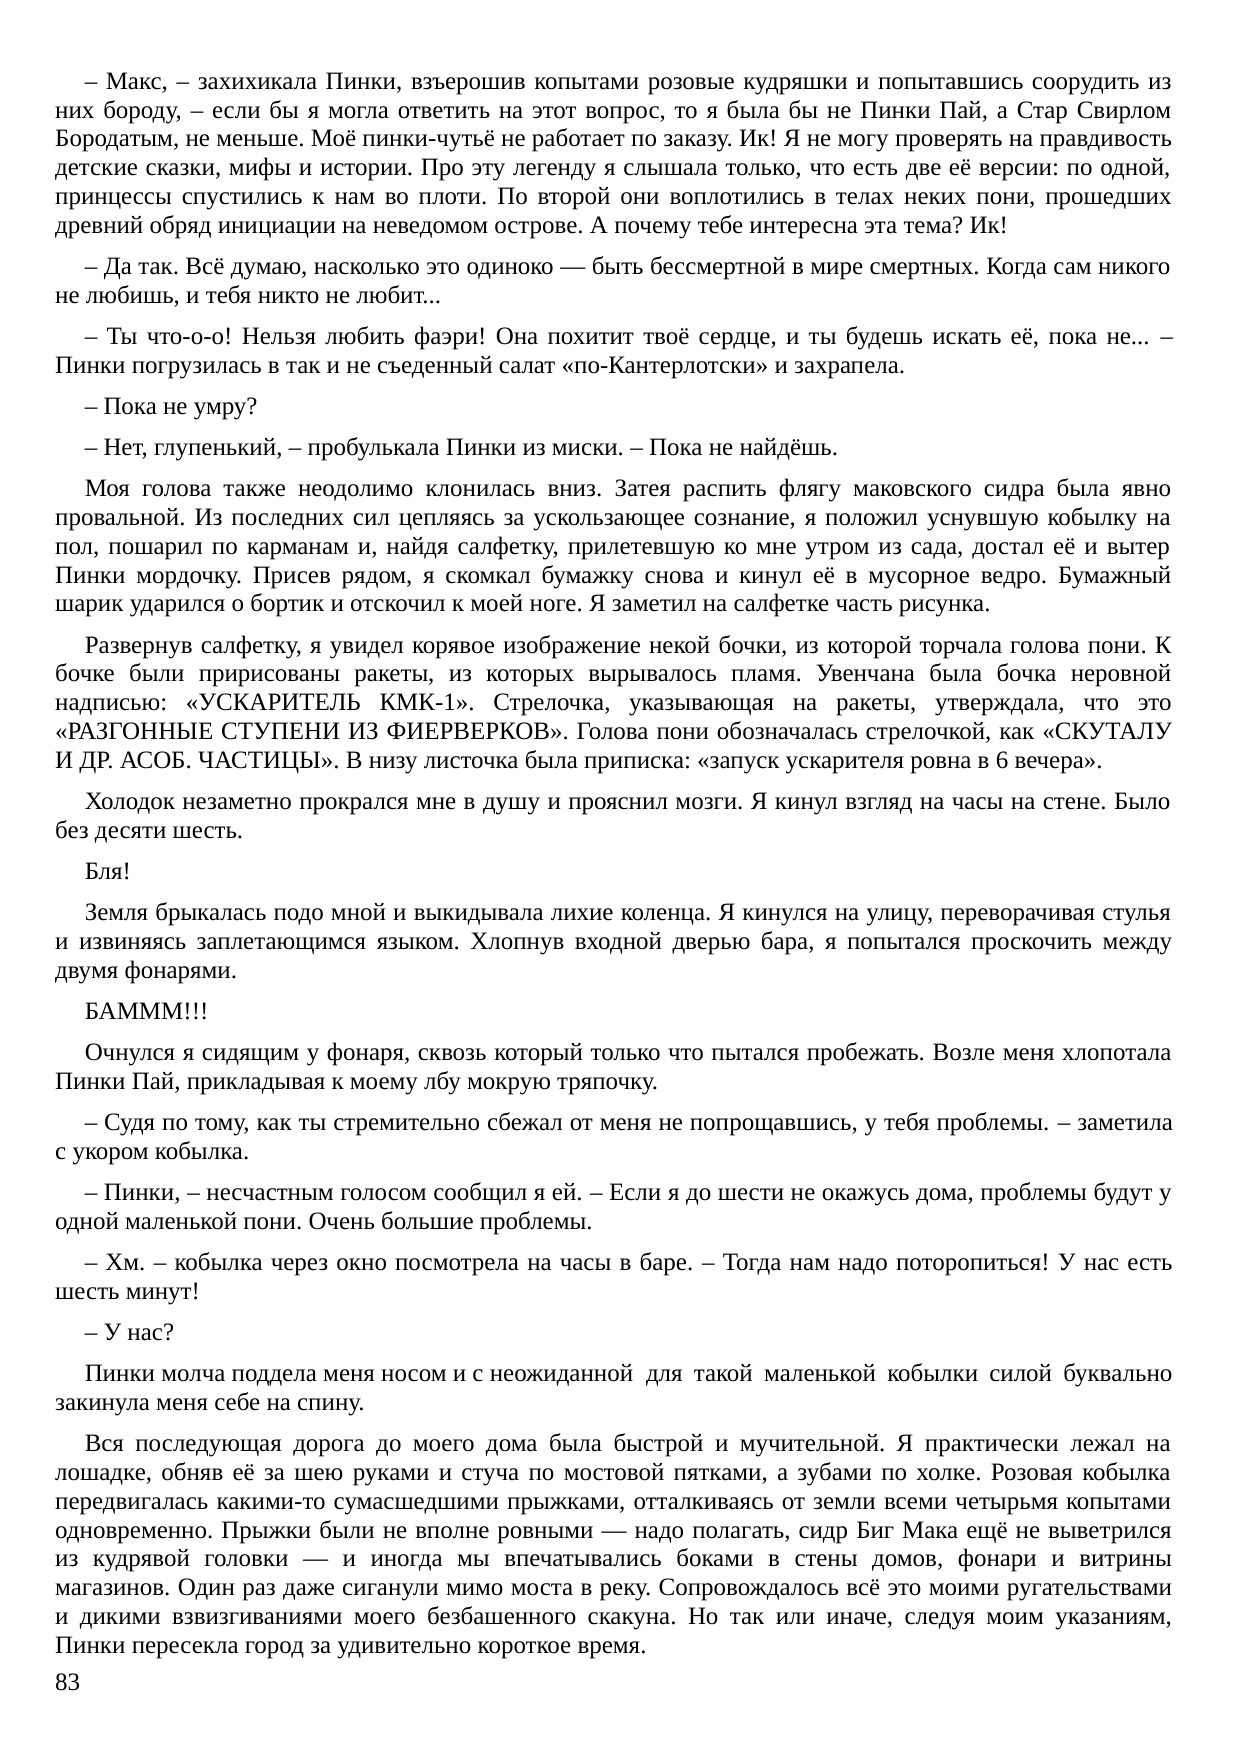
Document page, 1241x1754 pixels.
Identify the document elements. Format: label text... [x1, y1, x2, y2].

text Моя голова также неодолимо клонилась вниз. Затея распить флягу маковского сидра была явно провальной. Из последних сил цепляясь за ускользающее сознание, я положил уснувшую кобылку на пол, пошарил по карманам и, найдя салфетку, прилетевшую ко мне утром из сада, достал её и вытер Пинки мордочку. Присев рядом, я скомкал бумажку снова и кинул её в мусорное ведро. Бумажный шарик ударился о бортик и отскочил к моей ноге. Я заметил на салфетке часть рисунка. [55, 473, 1173, 617]
text – Макс, – захихикала Пинки, взъерошив копытами розовые кудряшки и попытавшись соорудить из них бороду, – если бы я могла ответить на этот вопрос, то я была бы не Пинки Пай, а Стар Свирлом Бородатым, не меньше. Моё пинки-чутьё не работает по заказу. Ик! Я не могу проверять на правдивость детские сказки, мифы и истории. Про эту легенду я слышала только, что есть две её версии: по одной, принцессы спустились к нам во плоти. По второй они воплотились в телах неких пони, прошедших древний обряд инициации на неведомом острове. А почему тебе интересна эта тема? Ик! [55, 66, 1173, 238]
text – У нас? [55, 1317, 1173, 1346]
text Пинки молча поддела меня носом и с неожиданной для такой маленькой кобылки силой буквально закинула меня себе на спину. [55, 1358, 1173, 1416]
text Развернув салфетку, я увидел корявое изображение некой бочки, из которой торчала голова пони. К бочке были пририсованы ракеты, из которых вырывалось пламя. Увенчана была бочка неровной надписью: «УСКАРИТЕЛЬ КМК-1». Стрелочка, указывающая на ракеты, утверждала, что это «РАЗГОННЫЕ СТУПЕНИ ИЗ ФИЕРВЕРКОВ». Голова пони обозначалась стрелочкой, как «СКУТАЛУ И ДР. АСОБ. ЧАСТИЦЫ». В низу листочка была приписка: «запуск ускарителя ровна в 6 вечера». [55, 630, 1173, 773]
text Очнулся я сидящим у фонаря, сквозь который только что пытался пробежать. Возле меня хлопотала Пинки Пай, прикладывая к моему лбу мокрую тряпочку. [55, 1037, 1173, 1095]
text – Пинки, – несчастным голосом сообщил я ей. – Если я до шести не окажусь дома, проблемы будут у одной маленькой пони. Очень большие проблемы. [55, 1177, 1173, 1235]
text Бля! [55, 856, 1173, 885]
text – Нет, глупенький, – пробулькала Пинки из миски. – Пока не найдёшь. [55, 432, 1173, 461]
text – Судя по тому, как ты стремительно сбежал от меня не попрощавшись, у тебя проблемы. – заметила с укором кобылка. [55, 1107, 1173, 1165]
text – Да так. Всё думаю, насколько это одиноко — быть бессмертной в мире смертных. Когда сам никого не любишь, и тебя никто не любит... [55, 251, 1173, 308]
text БАМММ!!! [55, 996, 1173, 1025]
text Холодок незаметно прокрался мне в душу и прояснил мозги. Я кинул взгляд на часы на стене. Было без десяти шесть. [55, 786, 1173, 843]
text – Хм. – кобылка через окно посмотрела на часы в баре. – Тогда нам надо поторопиться! У нас есть шесть минут! [55, 1247, 1173, 1305]
text – Ты что-о-о! Нельзя любить фаэри! Она похитит твоё сердце, и ты будешь искать её, пока не... – Пинки погрузилась в так и не съеденный салат «по-Кантерлотски» и захрапела. [55, 321, 1173, 378]
text Вся последующая дорога до моего дома была быстрой и мучительной. Я практически лежал на лошадке, обняв её за шею руками и стуча по мостовой пятками, а зубами по холке. Розовая кобылка передвигалась какими-то сумасшедшими прыжками, отталкиваясь от земли всеми четырьмя копытами одновременно. Прыжки были не вполне ровными — надо полагать, сидр Биг Мака ещё не выветрился из кудрявой головки — и иногда мы впечатывались боками в стены домов, фонари и витрины магазинов. Один раз даже сиганули мимо моста в реку. Сопровождалось всё это моими ругательствами и дикими взвизгиваниями моего безбашенного скакуна. Но так или иначе, следуя моим указаниям, Пинки пересекла город за удивительно короткое время. [55, 1428, 1173, 1658]
text Земля брыкалась подо мной и выкидывала лихие коленца. Я кинулся на улицу, переворачивая стулья и извиняясь заплетающимся языком. Хлопнув входной дверью бара, я попытался проскочить между двумя фонарями. [55, 897, 1173, 983]
text – Пока не умру? [55, 391, 1173, 420]
